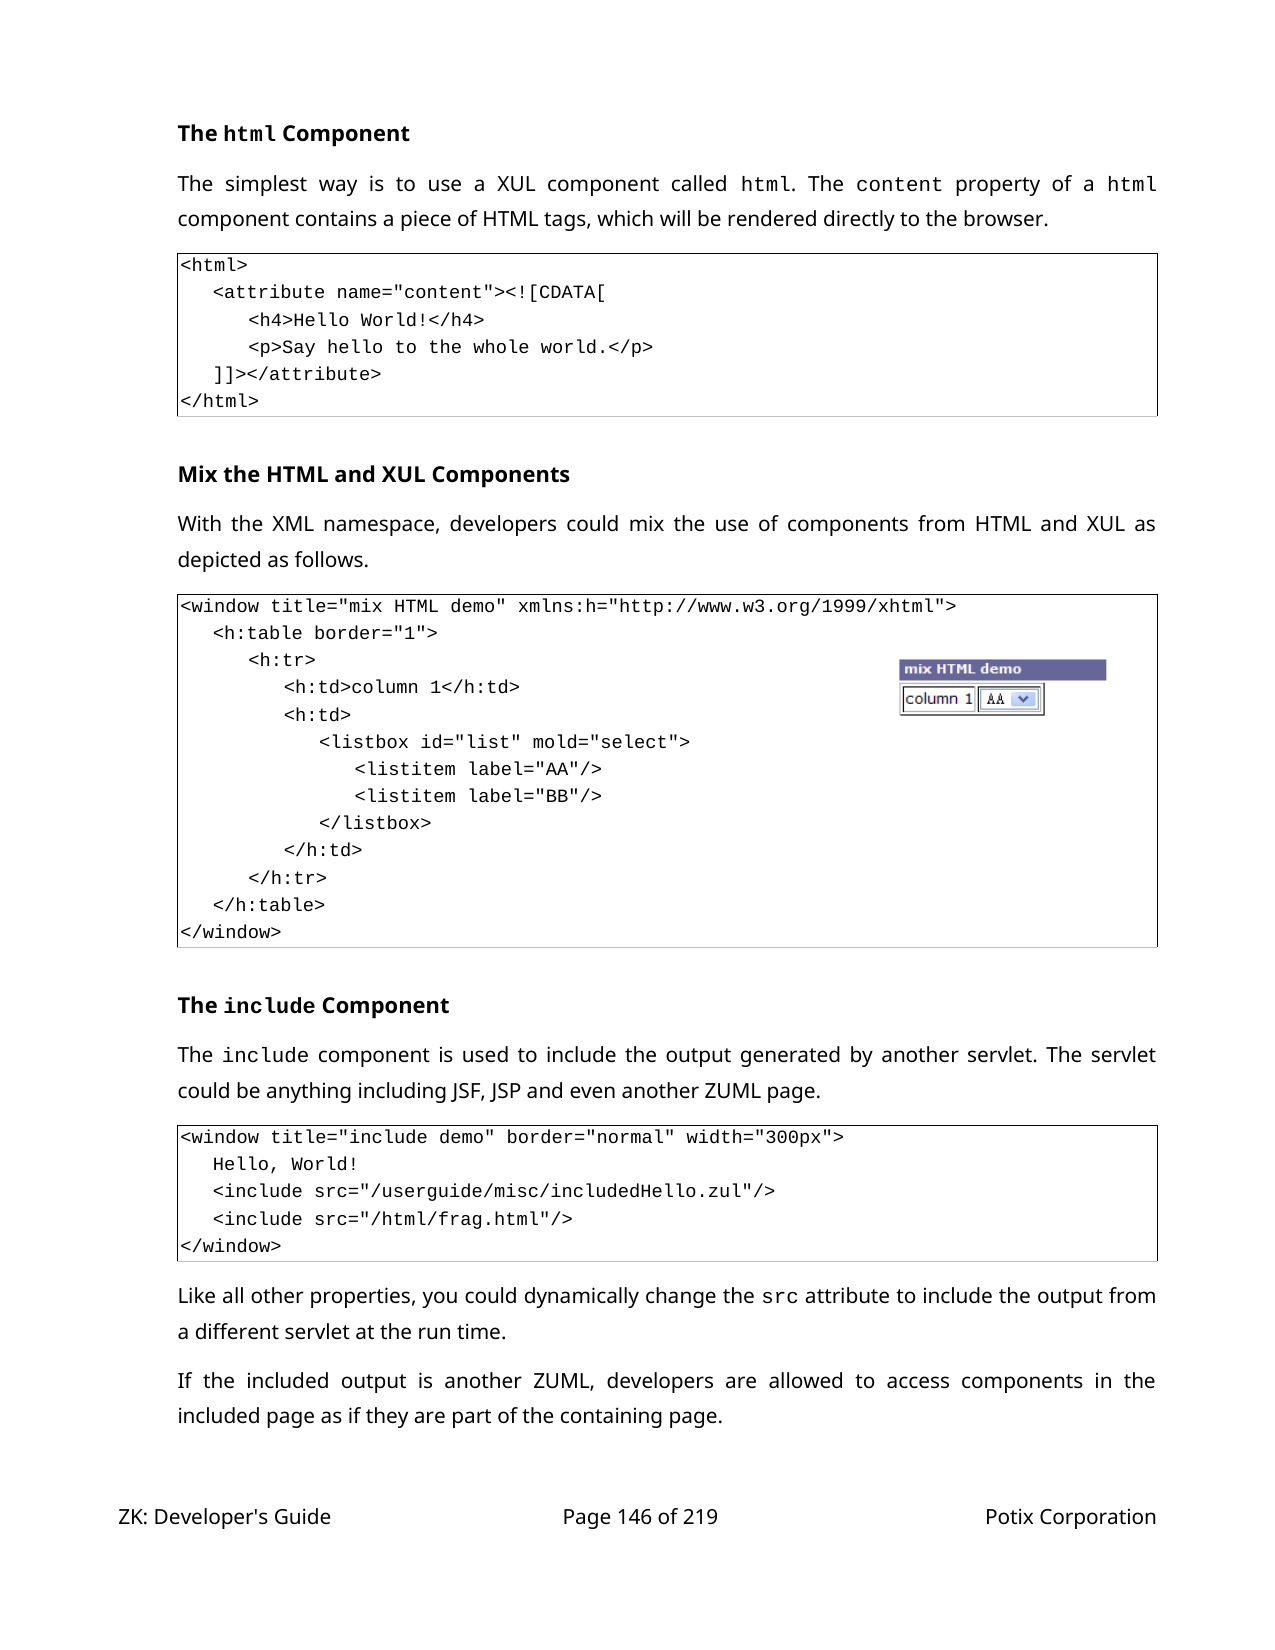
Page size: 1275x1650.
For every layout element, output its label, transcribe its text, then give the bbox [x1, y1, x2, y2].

text </window> [178, 920, 1157, 947]
text Hello, World! [178, 1152, 1157, 1176]
text Like all other properties, you could dynamically change the src attribute to include the output from a different servlet at the run time. [177, 1281, 1157, 1345]
text The simplest way is to use a XUL component called html. The content property of a html component contains a piece of HTML tags, which will be rendered directly to the browser. [177, 169, 1157, 233]
picture [897, 656, 1107, 718]
text <h:td>column 1</h:td> [178, 675, 897, 699]
text If the included output is another ZUML, developers are allowed to access components in the included page as if they are part of the containing page. [177, 1366, 1157, 1429]
text </h:table> [178, 893, 1157, 917]
text The include component is used to include the output generated by another servlet. The servlet could be anything including JSF, JSP and even another ZUML page. [177, 1040, 1157, 1104]
text [1107, 675, 1157, 699]
text </listbox> [178, 811, 1157, 835]
subtitle The include Component [177, 990, 1157, 1020]
text </window> [178, 1233, 1157, 1261]
text <window title="mix HTML demo" xmlns:h="http://www.w3.org/1999/xhtml"> [178, 595, 1157, 618]
text <h4>Hello World!</h4> [178, 308, 1157, 332]
subtitle Mix the HTML and XUL Components [177, 459, 1157, 489]
text <listitem label="BB"/> [178, 784, 1157, 808]
text With the XML namespace, developers could mix the use of components from HTML and XUL as depicted as follows. [177, 509, 1157, 573]
text <include src="/userguide/misc/includedHello.zul"/> [178, 1179, 1157, 1203]
text </html> [178, 389, 1157, 416]
text </h:td> [178, 838, 1157, 863]
text </h:tr> [178, 866, 1157, 890]
text <listbox id="list" mold="select"> [178, 729, 1157, 754]
text <window title="include demo" border="normal" width="300px"> [178, 1126, 1157, 1149]
text ]]></attribute> [178, 362, 1157, 386]
subtitle The html Component [177, 118, 1157, 148]
text <listitem label="AA"/> [178, 757, 1157, 781]
text <h:table border="1"> [178, 621, 1157, 645]
text <h:tr> [178, 648, 1157, 672]
text <p>Say hello to the whole world.</p> [178, 335, 1157, 359]
text <h:td> [178, 702, 1157, 727]
text <attribute name="content"><![CDATA[ [178, 280, 1157, 305]
text <html> [178, 254, 1157, 277]
text <include src="/html/frag.html"/> [178, 1206, 1157, 1231]
